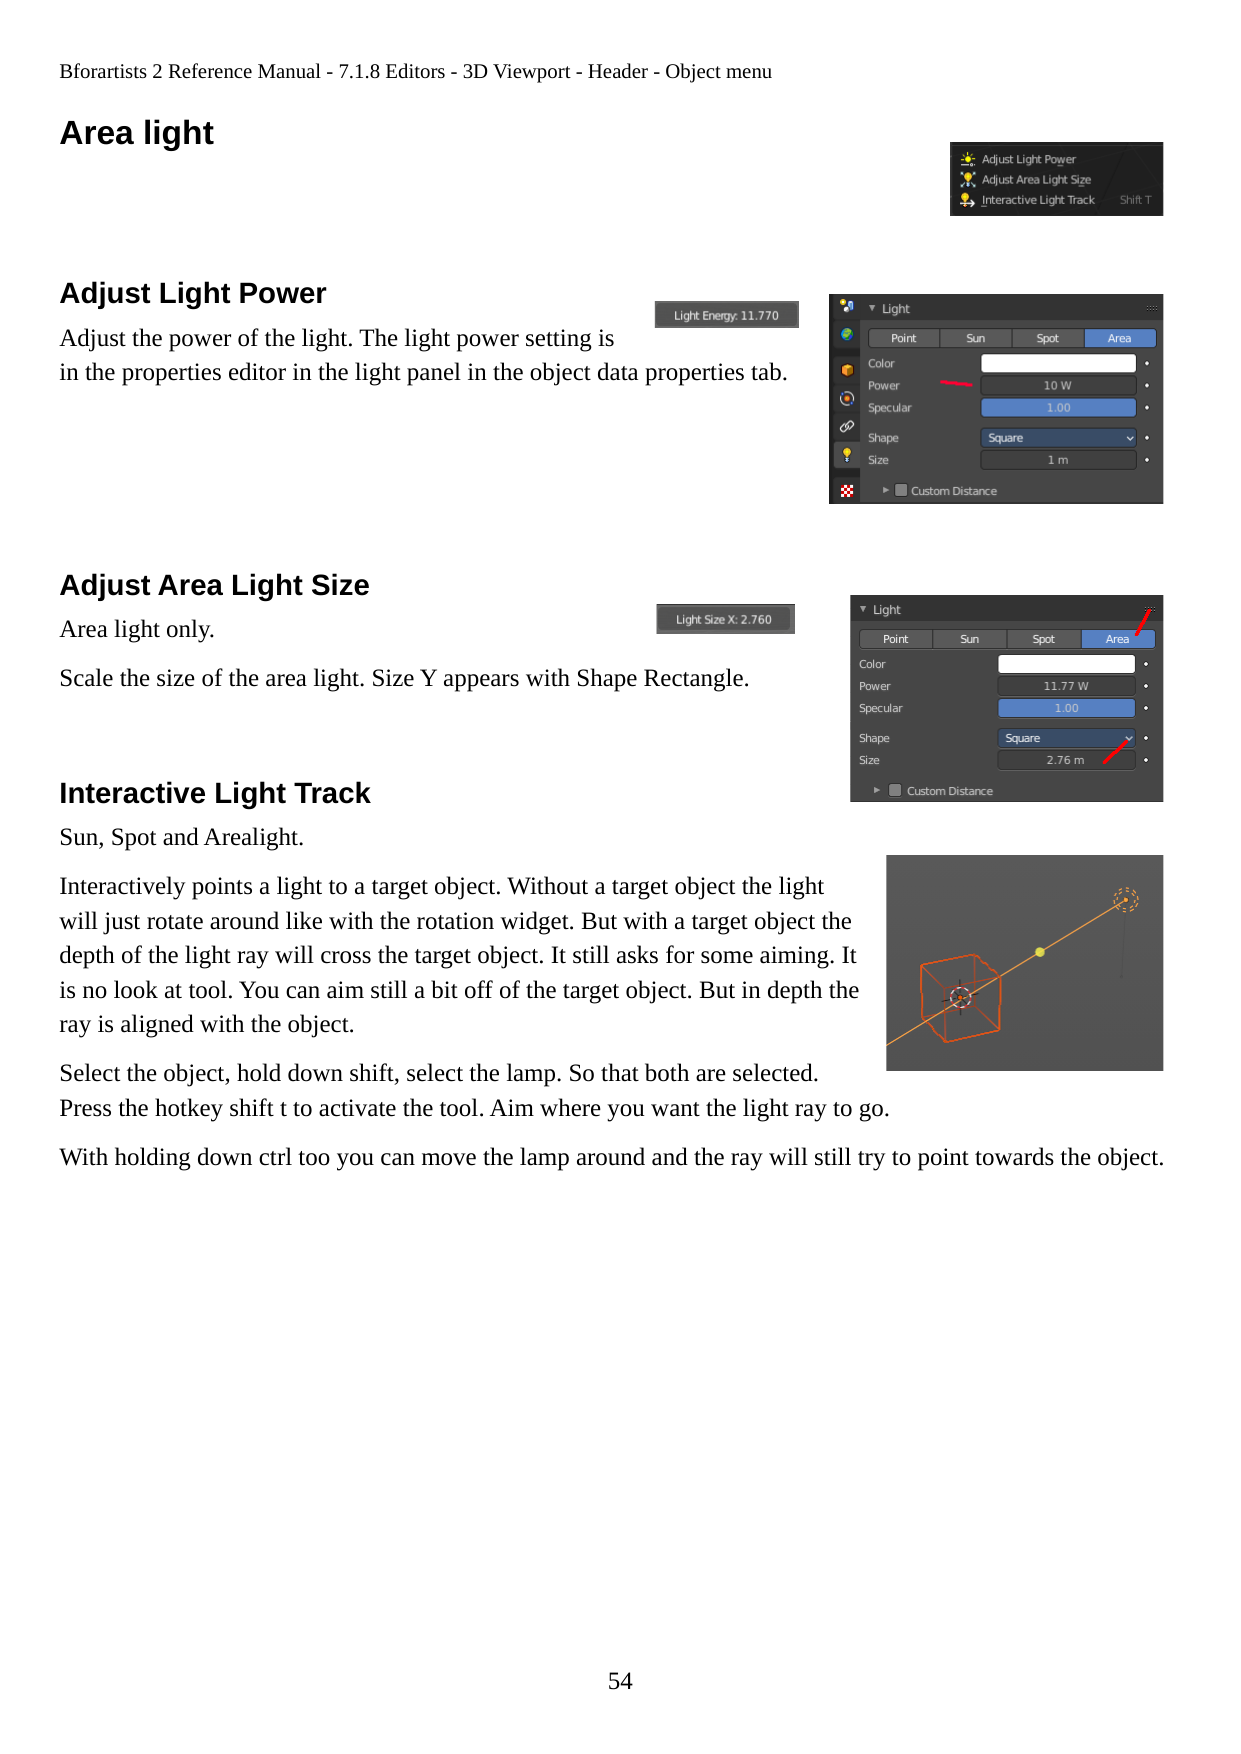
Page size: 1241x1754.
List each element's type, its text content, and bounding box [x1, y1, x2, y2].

picture [950, 142, 1164, 216]
text With holding down ctrl too you can move the lamp around and the ray will still try to point towards the object. [59, 1142, 1181, 1171]
subtitle Adjust Light Power [59, 276, 1181, 310]
text Select the object, hold down shift, select the lamp. So that both are selected. Press the hotkey shift t to activate the tool. Aim where you want the light ray to go. [59, 1058, 1181, 1122]
text Scale the size of the area light. Size Y appears with Shape Rectangle. [59, 663, 850, 692]
text [1164, 614, 1181, 643]
picture [656, 604, 795, 634]
text Sun, Spot and Arealight. [59, 822, 1181, 851]
picture [829, 294, 1164, 504]
picture [886, 855, 1164, 1071]
text Area light only. [59, 614, 850, 643]
subtitle Interactive Light Track [59, 776, 1181, 810]
picture [850, 595, 1164, 802]
subtitle Area light [59, 113, 1181, 151]
text Interactively points a light to a target object. Without a target object the light will just rotate around like with the rotation widget. But with a target object the depth of the light ray will cross the target object. It still asks for some aiming. It is no look at tool. You can aim still a bit off of the target object. But in depth the ray is aligned with the object. [59, 871, 886, 1038]
text Adjust the power of the light. The light power setting is in the properties editor in the light panel in the object data properties tab. [59, 323, 829, 386]
subtitle Adjust Area Light Size [59, 568, 1181, 602]
picture [654, 301, 799, 328]
